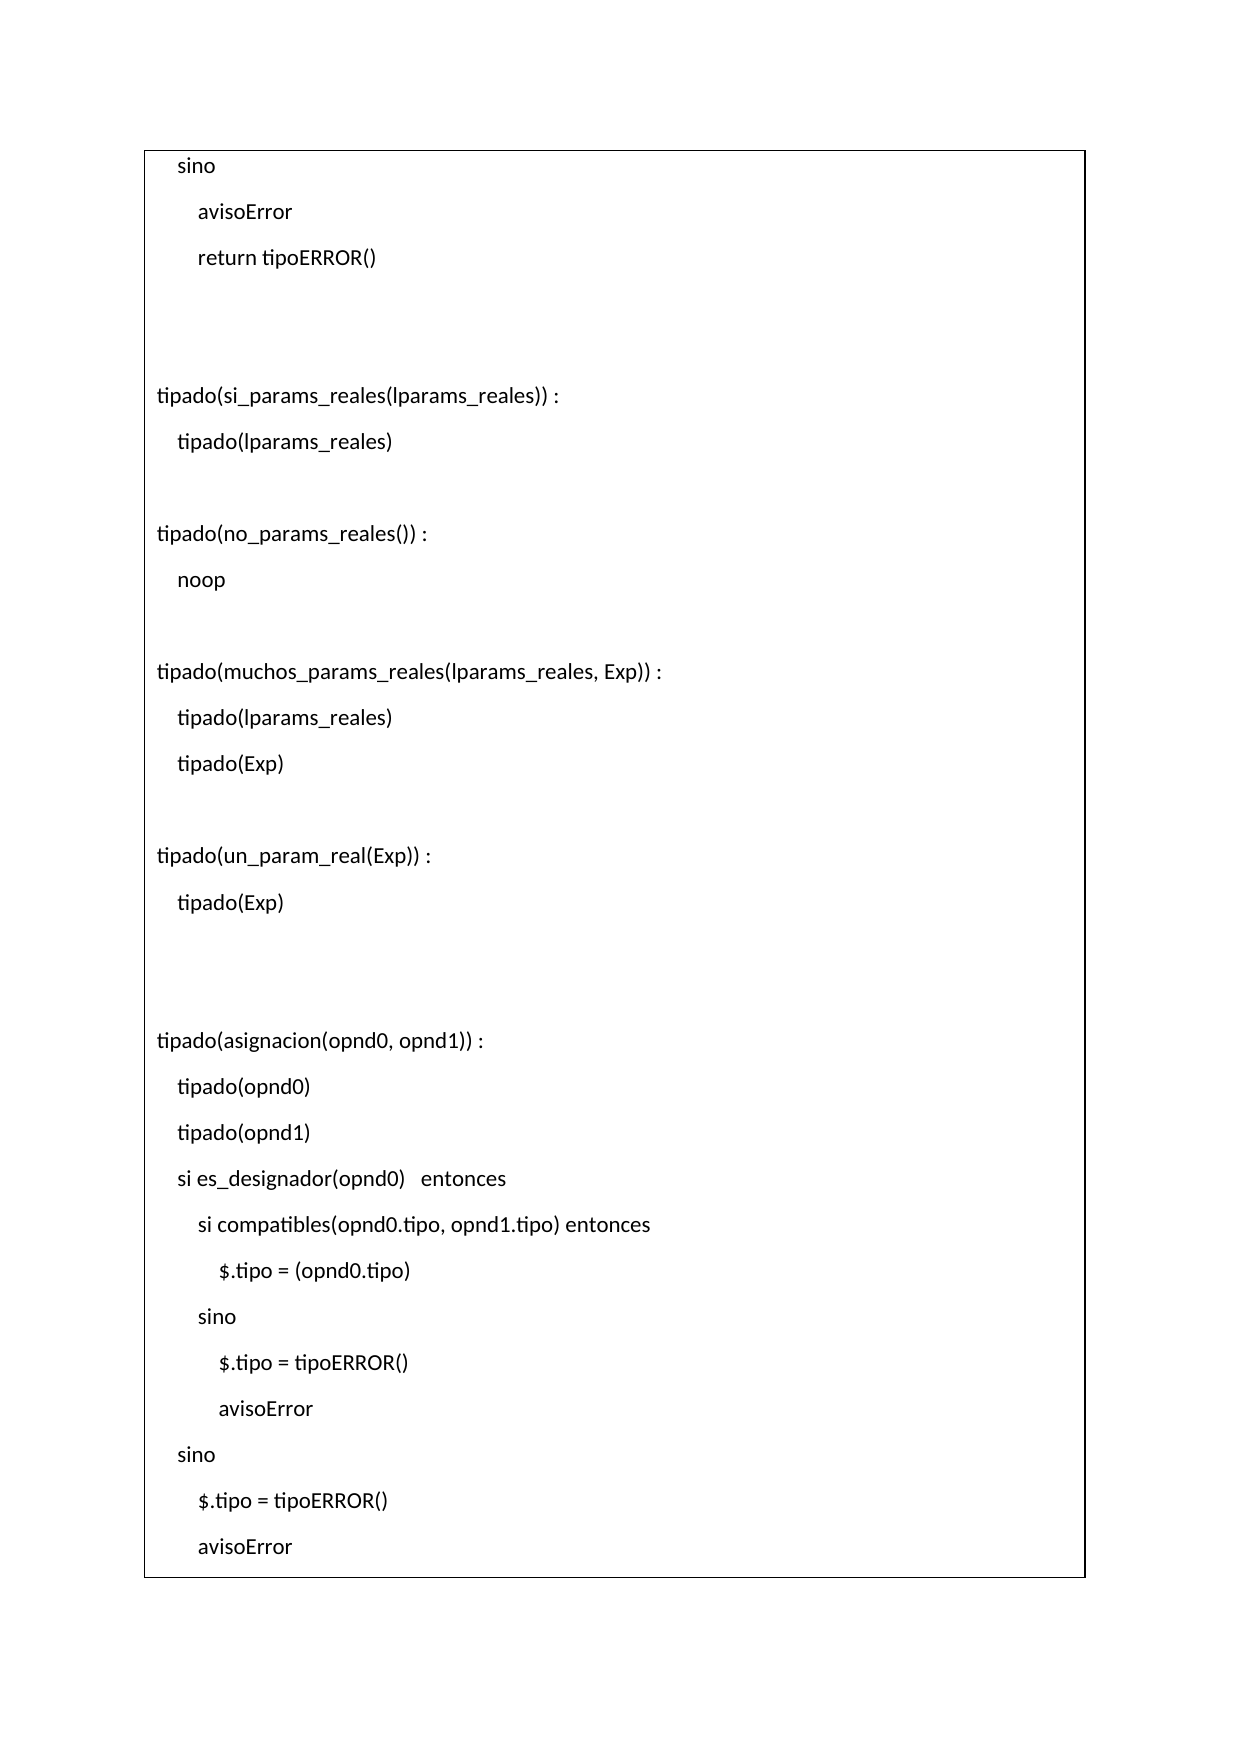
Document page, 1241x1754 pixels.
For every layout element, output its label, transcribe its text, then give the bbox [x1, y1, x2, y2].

table_header sino avisoError return tipoERROR() tipado(si_params_reales(lparams_reales)) : tipado(lparams_reales) tipado(no_params_reales()) : noop tipado(muchos_params_reales(lparams_reales, Exp)) : tipado(lparams_reales) tipado(Exp) tipado(un_param_real(Exp)) : tipado(Exp) tipado(asignacion(opnd0, opnd1)) : tipado(opnd0) tipado(opnd1) si es_designador(opnd0) entonces si compatibles(opnd0.tipo, opnd1.tipo) entonces $.tipo = (opnd0.tipo) sino $.tipo = tipoERROR() avisoError sino $.tipo = tipoERROR() avisoError [145, 151, 1084, 1577]
